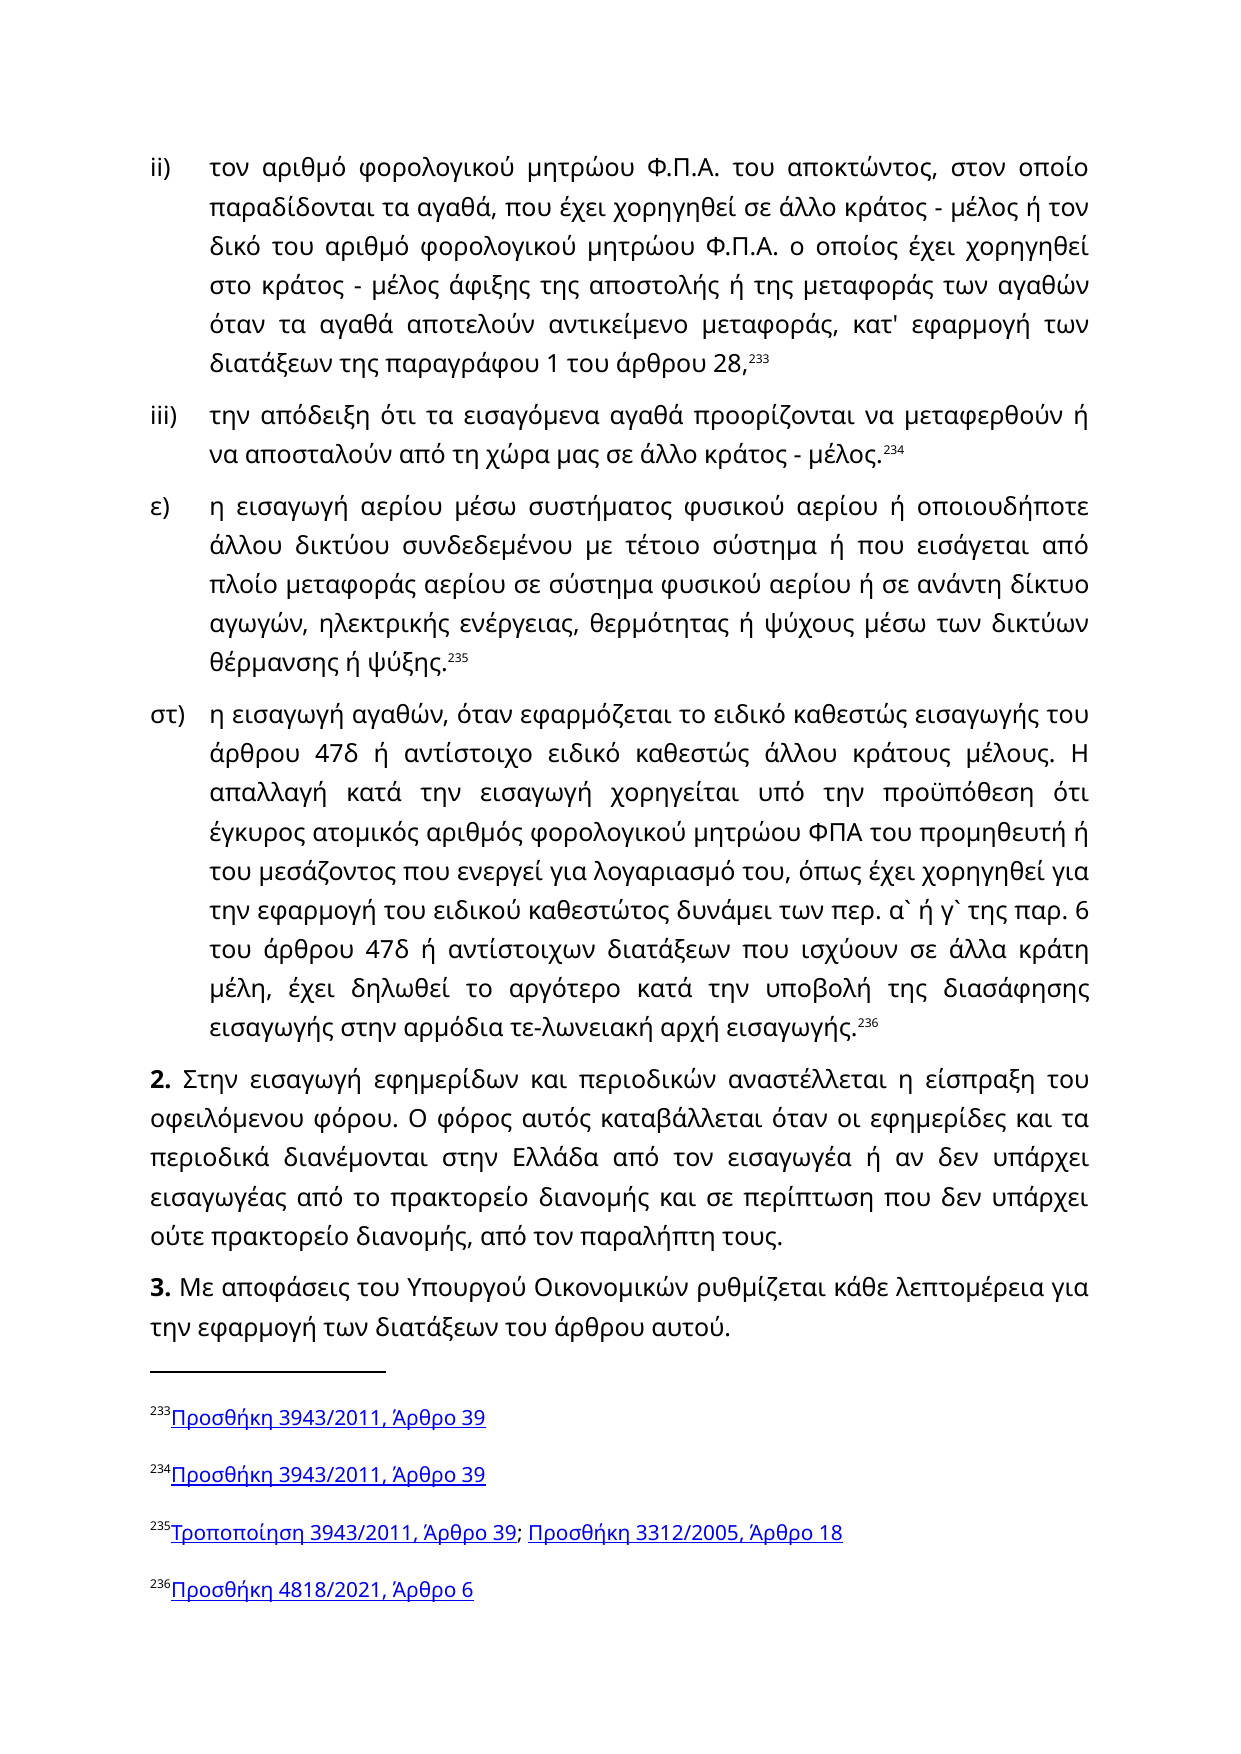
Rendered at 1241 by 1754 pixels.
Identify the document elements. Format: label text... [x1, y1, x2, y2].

text Προσθήκη 3943/2011, Άρθρο 39 [150, 1403, 1090, 1431]
text 3. Με αποφάσεις του Υπουργού Οικονομικών ρυθμίζεται κάθε λεπτομέρεια για την εφαρμογή των διατάξεων του άρθρου αυτού. [150, 1270, 1090, 1343]
list στ) η εισαγωγή αγαθών, όταν εφαρμόζεται το ειδικό καθεστώς εισαγωγής του άρθρου 47δ ή αντίστοιχο ειδικό καθεστώς άλλου κράτους μέλους. Η απαλλαγή κατά την εισαγωγή χορηγείται υπό την προϋπόθεση ότι έγκυρος ατομικός αριθμός φορολογικού μητρώου ΦΠΑ του προμηθευτή ή του μεσάζοντος που ενεργεί για λογαριασμό του, όπως έχει χορηγηθεί για την εφαρμογή του ειδικού καθεστώτος δυνάμει των περ. α` ή γ` της παρ. 6 του άρθρου 47δ ή αντίστοιχων διατάξεων που ισχύουν σε άλλα κράτη μέλη, έχει δηλωθεί το αργότερο κατά την υποβολή της διασάφησης εισαγωγής στην αρμόδια τε-λωνειακή αρχή εισαγωγής. [150, 697, 1090, 1044]
list ii) τον αριθμό φορολογικού μητρώου Φ.Π.Α. του αποκτώντος, στον οποίο παραδίδονται τα αγαθά, που έχει χορηγηθεί σε άλλο κράτος - μέλος ή τον δικό του αριθμό φορολογικού μητρώου Φ.Π.Α. ο οποίος έχει χορηγηθεί στο κράτος - μέλος άφιξης της αποστολής ή της μεταφοράς των αγαθών όταν τα αγαθά αποτελούν αντικείμενο μεταφοράς, κατ' εφαρμογή των διατάξεων της παραγράφου 1 του άρθρου 28, [150, 150, 1090, 380]
text Προσθήκη 4818/2021, Άρθρο 6 [150, 1576, 1090, 1604]
list iii) την απόδειξη ότι τα εισαγόμενα αγαθά προορίζονται να μεταφερθούν ή να αποσταλούν από τη χώρα μας σε άλλο κράτος - μέλος. [150, 397, 1090, 471]
text Προσθήκη 3943/2011, Άρθρο 39 [150, 1460, 1090, 1489]
text Τροποποίηση 3943/2011, Άρθρο 39; Προσθήκη 3312/2005, Άρθρο 18 [150, 1518, 1090, 1546]
text 2. Στην εισαγωγή εφημερίδων και περιοδικών αναστέλλεται η είσπραξη του οφειλόμενου φόρου. Ο φόρος αυτός καταβάλλεται όταν οι εφημερίδες και τα περιοδικά διανέμονται στην Ελλάδα από τον εισαγωγέα ή αν δεν υπάρχει εισαγωγέας από το πρακτορείο διανομής και σε περίπτωση που δεν υπάρχει ούτε πρακτορείο διανομής, από τον παραλήπτη τους. [150, 1062, 1090, 1252]
list ε) η εισαγωγή αερίου μέσω συστήματος φυσικού αερίου ή οποιουδήποτε άλλου δικτύου συνδεδεμένου με τέτοιο σύστημα ή που εισάγεται από πλοίο μεταφοράς αερίου σε σύστημα φυσικού αερίου ή σε ανάντη δίκτυο αγωγών, ηλεκτρικής ενέργειας, θερμότητας ή ψύχους μέσω των δικτύων θέρμανσης ή ψύξης. [150, 488, 1090, 679]
